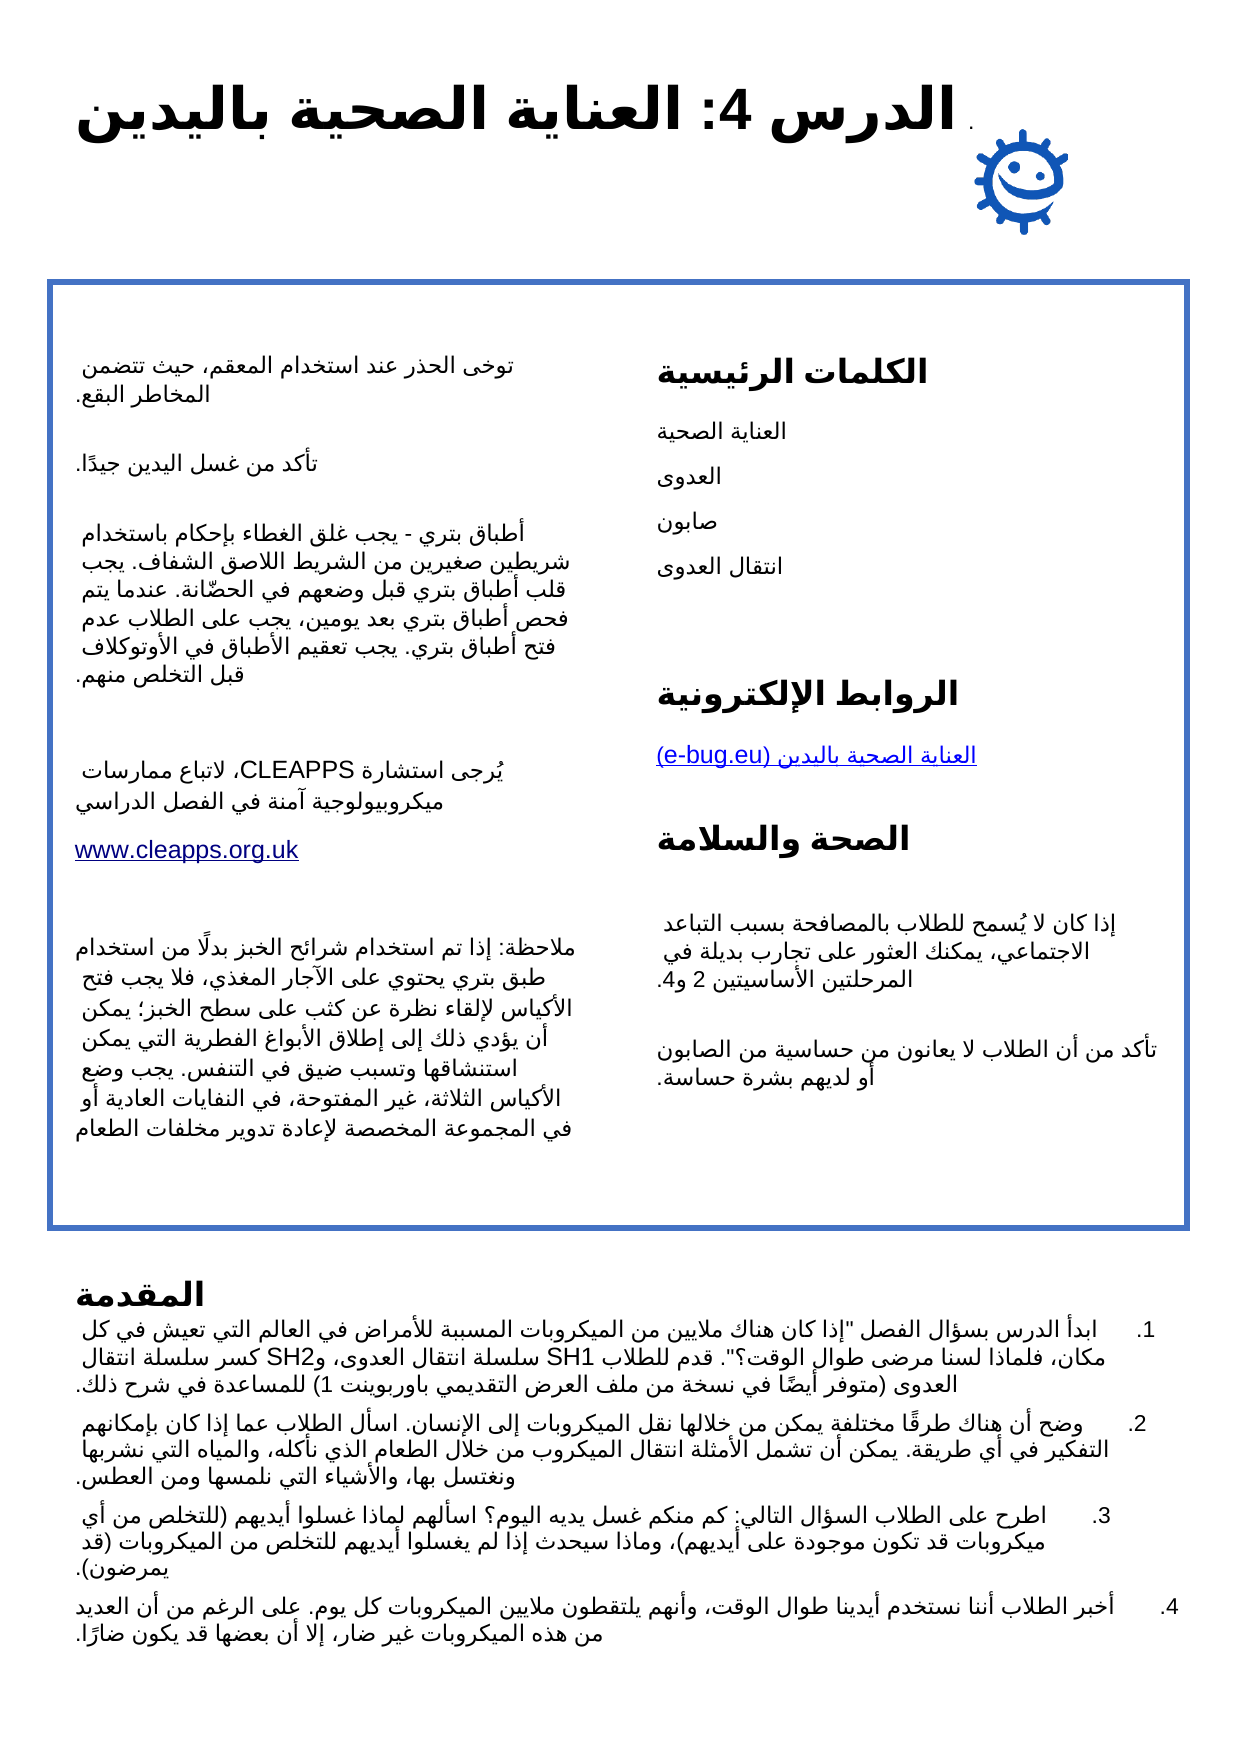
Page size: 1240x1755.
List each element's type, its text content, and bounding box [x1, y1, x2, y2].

text العناية الصحية [657, 418, 1164, 445]
text www.cleapps.org.uk [75, 835, 583, 863]
text انتقال العدوى [657, 553, 1164, 579]
subtitle المقدمة [75, 1275, 1164, 1313]
list وضح أن هناك طرقًا مختلفة يمكن من خلالها نقل الميكروبات إلى الإنسان. اسأل الطلاب عما إذا كان بإمكانهم التفكير في أي طريقة. يمكن أن تشمل الأمثلة انتقال الميكروب من خلال الطعام الذي نأكله، والمياه التي نشربها ونغتسل بها، والأشياء التي نلمسها ومن العطس. [75, 1410, 1164, 1489]
text . الدرس 4: العناية الصحية باليدين [75, 75, 1164, 234]
text توخى الحذر عند استخدام المعقم، حيث تتضمن المخاطر البقع. [75, 352, 583, 407]
list أخبر الطلاب أننا نستخدم أيدينا طوال الوقت، وأنهم يلتقطون ملايين الميكروبات كل يوم. على الرغم من أن العديد من هذه الميكروبات غير ضار، إلا أن بعضها قد يكون ضارًا. [75, 1593, 1164, 1646]
subtitle الروابط الإلكترونية [657, 674, 1164, 712]
subtitle الصحة والسلامة [657, 819, 1164, 857]
list اطرح على الطلاب السؤال التالي: كم منكم غسل يديه اليوم؟ اسألهم لماذا غسلوا أيديهم (للتخلص من أي ميكروبات قد تكون موجودة على أيديهم)، وماذا سيحدث إذا لم يغسلوا أيديهم للتخلص من الميكروبات (قد يمرضون). [75, 1502, 1164, 1581]
text يُرجى استشارة CLEAPPS، لاتباع ممارسات ميكروبيولوجية آمنة في الفصل الدراسي [75, 755, 583, 814]
text العدوى [657, 463, 1164, 489]
list ابدأ الدرس بسؤال الفصل "إذا كان هناك ملايين من الميكروبات المسببة للأمراض في العالم التي تعيش في كل مكان، فلماذا لسنا مرضى طوال الوقت؟". قدم للطلاب SH1 سلسلة انتقال العدوى، وSH2 كسر سلسلة انتقال العدوى (متوفر أيضًا في نسخة من ملف العرض التقديمي باوربوينت 1) للمساعدة في شرح ذلك. [75, 1316, 1164, 1397]
text العناية الصحية باليدين (e-bug.eu) [657, 740, 1164, 769]
text تأكد من غسل اليدين جيدًا. [75, 450, 583, 477]
text تأكد من أن الطلاب لا يعانون من حساسية من الصابون أو لديهم بشرة حساسة. [657, 1036, 1164, 1090]
text أطباق بتري - يجب غلق الغطاء بإحكام باستخدام شريطين صغيرين من الشريط اللاصق الشفاف. يجب قلب أطباق بتري قبل وضعهم في الحضّانة. عندما يتم فحص أطباق بتري بعد يومين، يجب على الطلاب عدم فتح أطباق بتري. يجب تعقيم الأطباق في الأوتوكلاف قبل التخلص منهم. [75, 520, 583, 687]
text إذا كان لا يُسمح للطلاب بالمصافحة بسبب التباعد الاجتماعي، يمكنك العثور على تجارب بديلة في المرحلتين الأساسيتين 2 و4. [657, 910, 1164, 992]
text صابون [657, 508, 1164, 534]
subtitle الكلمات الرئيسية [657, 352, 1164, 391]
text ملاحظة: إذا تم استخدام شرائح الخبز بدلًا من استخدام طبق بتري يحتوي على الآجار المغذي، فلا يجب فتح الأكياس لإلقاء نظرة عن كثب على سطح الخبز؛ يمكن أن يؤدي ذلك إلى إطلاق الأبواغ الفطرية التي يمكن استنشاقها وتسبب ضيق في التنفس. يجب وضع الأكياس الثلاثة، غير المفتوحة، في النفايات العادية أو في المجموعة المخصصة لإعادة تدوير مخلفات الطعام [75, 934, 583, 1142]
